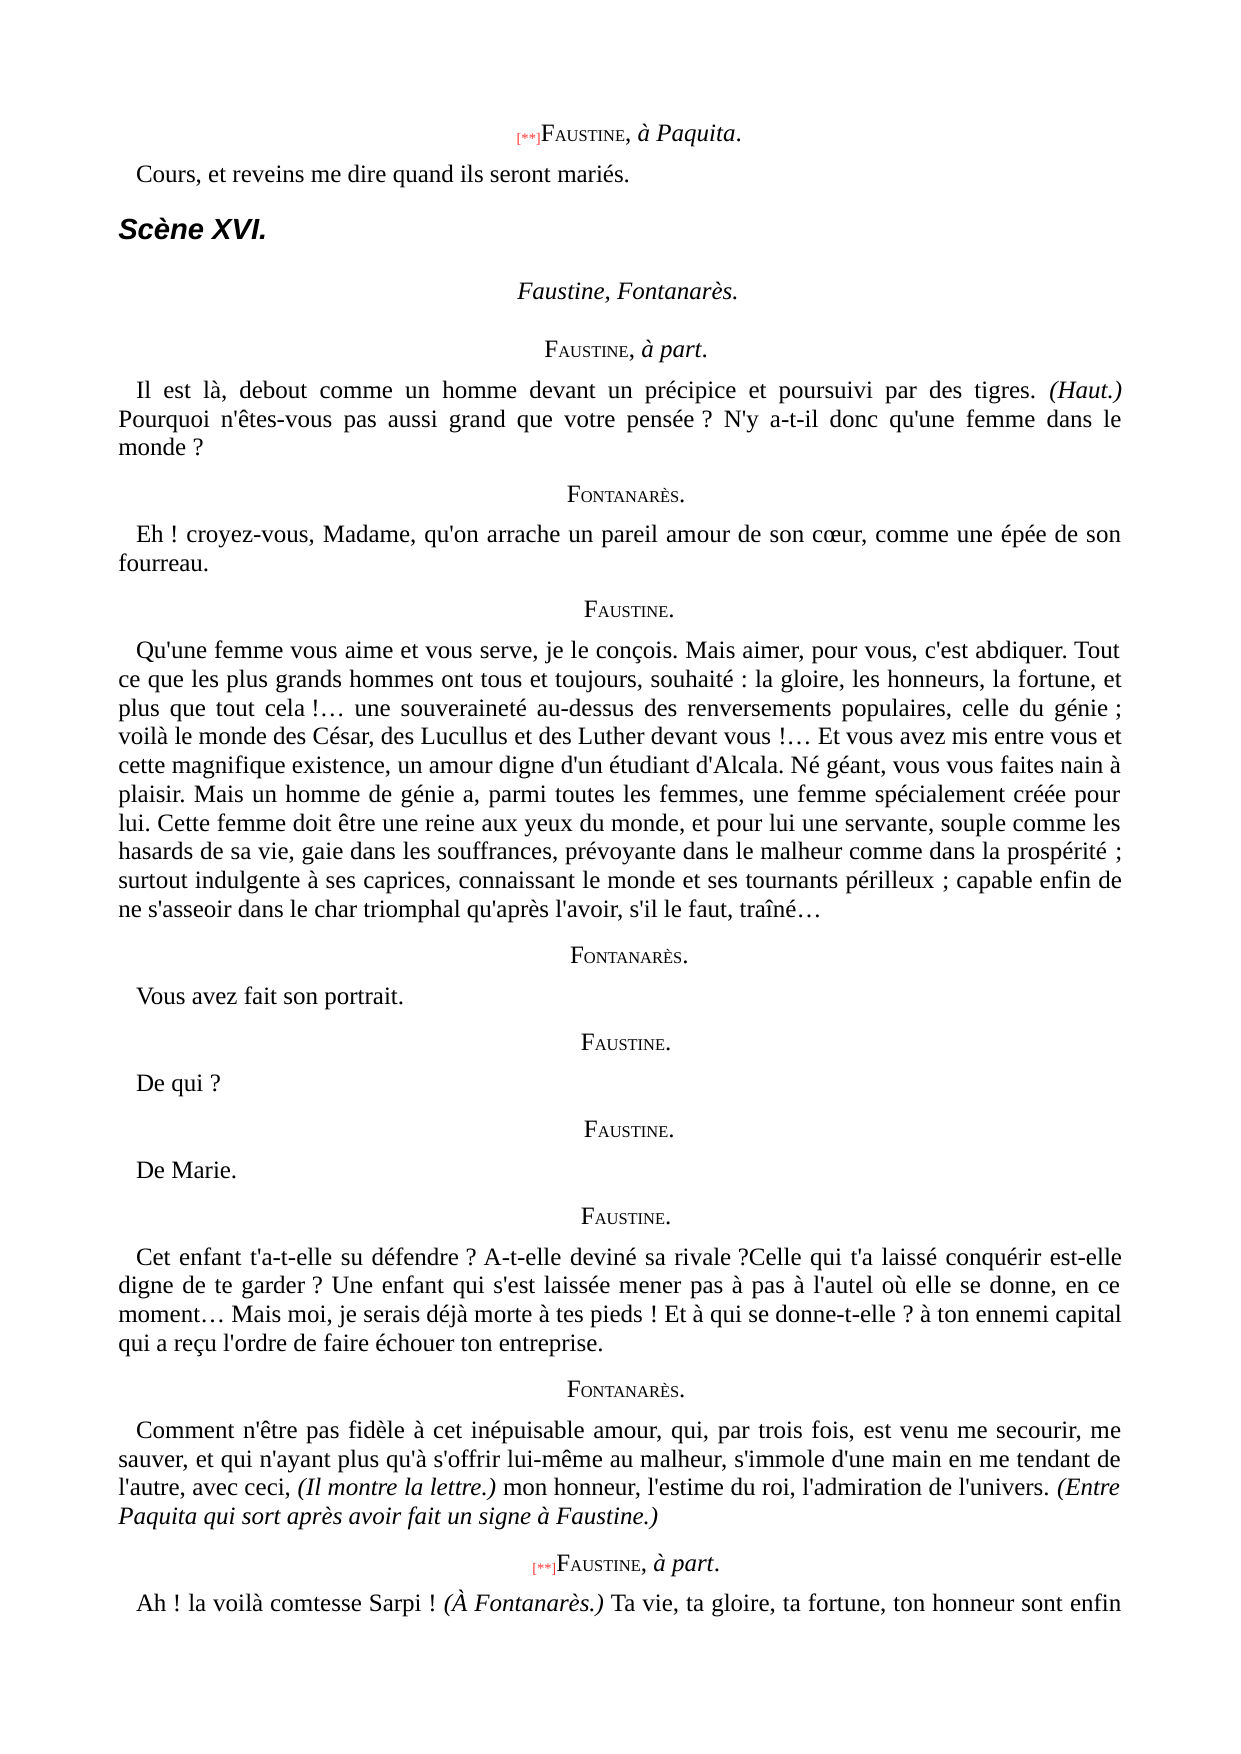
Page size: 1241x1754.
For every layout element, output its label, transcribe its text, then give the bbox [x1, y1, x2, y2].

text [**]Faustine, à Paquita. [118, 118, 1122, 147]
text [**]Faustine, à part. [118, 1548, 1122, 1576]
text Il est là, debout comme un homme devant un précipice et poursuivi par des tigres. (Haut.) Pourquoi n'êtes-vous pas aussi grand que votre pensée ? N'y a-t-il donc qu'une femme dans le monde ? [118, 375, 1122, 461]
text Faustine, à part. [118, 334, 1122, 363]
text Comment n'être pas fidèle à cet inépuisable amour, qui, par trois fois, est venu me secourir, me sauver, et qui n'ayant plus qu'à s'offrir lui-même au malheur, s'immole d'une main en me tendant de l'autre, avec ceci, (Il montre la lettre.) mon honneur, l'estime du roi, l'admiration de l'univers. (Entre Paquita qui sort après avoir fait un signe à Faustine.) [118, 1415, 1122, 1530]
text Fontanarès. [118, 940, 1122, 969]
text De qui ? [118, 1068, 1122, 1097]
text Faustine. [118, 1114, 1122, 1143]
text Eh ! croyez-vous, Madame, qu'on arrache un pareil amour de son cœur, comme une épée de son fourreau. [118, 519, 1122, 577]
text De Marie. [118, 1155, 1122, 1183]
text Vous avez fait son portrait. [118, 981, 1122, 1009]
text Faustine, Fontanarès. [118, 276, 1122, 305]
text Ah ! la voilà comtesse Sarpi ! (À Fontanarès.) Ta vie, ta gloire, ta fortune, ton honneur sont enfin [118, 1588, 1122, 1617]
text Faustine. [118, 1027, 1122, 1056]
text Fontanarès. [118, 479, 1122, 508]
text Faustine. [118, 1201, 1122, 1230]
text Fontanarès. [118, 1374, 1122, 1403]
text Cours, et reveins me dire quand ils seront mariés. [118, 159, 1122, 187]
text Cet enfant t'a-t-elle su défendre ? A-t-elle deviné sa rivale ?Celle qui t'a laissé conquérir est-elle digne de te garder ? Une enfant qui s'est laissée mener pas à pas à l'autel où elle se donne, en ce moment… Mais moi, je serais déjà morte à tes pieds ! Et à qui se donne-t-elle ? à ton ennemi capital qui a reçu l'ordre de faire échouer ton entreprise. [118, 1242, 1122, 1357]
subtitle Scène XVI. [118, 212, 1122, 246]
text Qu'une femme vous aime et vous serve, je le conçois. Mais aimer, pour vous, c'est abdiquer. Tout ce que les plus grands hommes ont tous et toujours, souhaité : la gloire, les honneurs, la fortune, et plus que tout cela !… une souveraineté au-dessus des renversements populaires, celle du génie ; voilà le monde des César, des Lucullus et des Luther devant vous !… Et vous avez mis entre vous et cette magnifique existence, un amour digne d'un étudiant d'Alcala. Né géant, vous vous faites nain à plaisir. Mais un homme de génie a, parmi toutes les femmes, une femme spécialement créée pour lui. Cette femme doit être une reine aux yeux du monde, et pour lui une servante, souple comme les hasards de sa vie, gaie dans les souffrances, prévoyante dans le malheur comme dans la prospérité ; surtout indulgente à ses caprices, connaissant le monde et ses tournants périlleux ; capable enfin de ne s'asseoir dans le char triomphal qu'après l'avoir, s'il le faut, traîné… [118, 635, 1122, 923]
text Faustine. [118, 594, 1122, 623]
